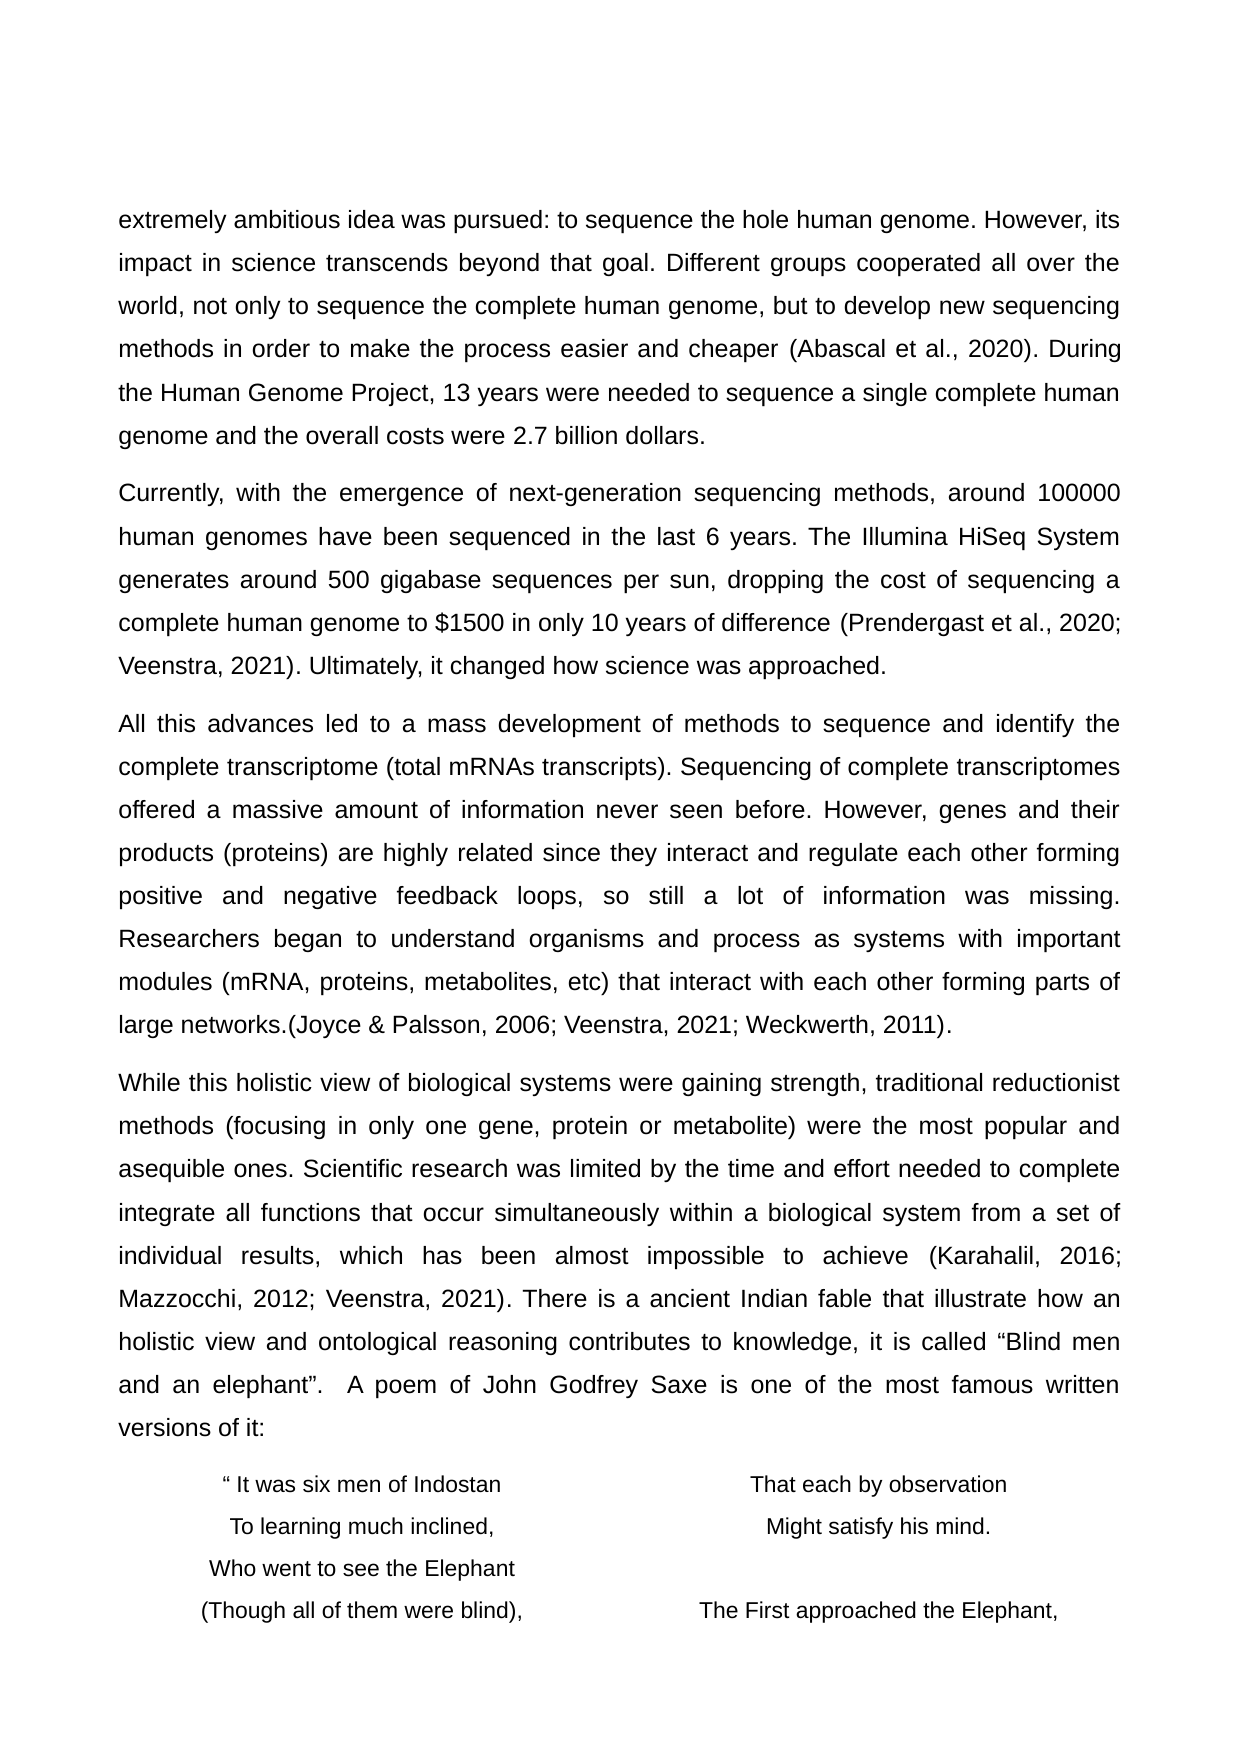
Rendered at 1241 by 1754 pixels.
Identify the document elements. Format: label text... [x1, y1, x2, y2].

text Currently, with the emergence of next-generation sequencing methods, around 100000 human genomes have been sequenced in the last 6 years. The Illumina HiSeq System generates around 500 gigabase sequences per sun, dropping the cost of sequencing a complete human genome to $1500 in only 10 years of difference (Prendergast et al., 2020; Veenstra, 2021)⁠. Ultimately, it changed how science was approached. [118, 478, 1122, 680]
text Who went to see the Elephant [118, 1555, 605, 1582]
text That each by observation [635, 1471, 1122, 1497]
text All this advances led to a mass development of methods to sequence and identify the complete transcriptome (total mRNAs transcripts). Sequencing of complete transcriptomes offered a massive amount of information never seen before. However, genes and their products (proteins) are highly related since they interact and regulate each other forming positive and negative feedback loops, so still a lot of information was missing. Researchers began to understand organisms and process as systems with important modules (mRNA, proteins, metabolites, etc) that interact with each other forming parts of large networks.(Joyce & Palsson, 2006; Veenstra, 2021; Weckwerth, 2011)⁠. [118, 709, 1122, 1039]
text extremely ambitious idea was pursued: to sequence the hole human genome. However, its impact in science transcends beyond that goal. Different groups cooperated all over the world, not only to sequence the complete human genome, but to develop new sequencing methods in order to make the process easier and cheaper (Abascal et al., 2020)⁠. During the Human Genome Project, 13 years were needed to sequence a single complete human genome and the overall costs were 2.7 billion dollars. [118, 205, 1122, 449]
text (Though all of them were blind), [118, 1597, 605, 1624]
text Might satisfy his mind. [635, 1513, 1122, 1539]
text While this holistic view of biological systems were gaining strength, traditional reductionist methods (focusing in only one gene, protein or metabolite) were the most popular and asequible ones. Scientific research was limited by the time and effort needed to complete integrate all functions that occur simultaneously within a biological system from a set of individual results, which has been almost impossible to achieve (Karahalil, 2016; Mazzocchi, 2012; Veenstra, 2021)⁠. There is a ancient Indian fable that illustrate how an holistic view and ontological reasoning contributes to knowledge, it is called “Blind men and an elephant”. A poem of John Godfrey Saxe is one of the most famous written versions of it: [118, 1068, 1122, 1442]
text The First approached the Elephant, [635, 1597, 1122, 1624]
text To learning much inclined, [118, 1513, 605, 1539]
text “ It was six men of Indostan [118, 1471, 605, 1497]
